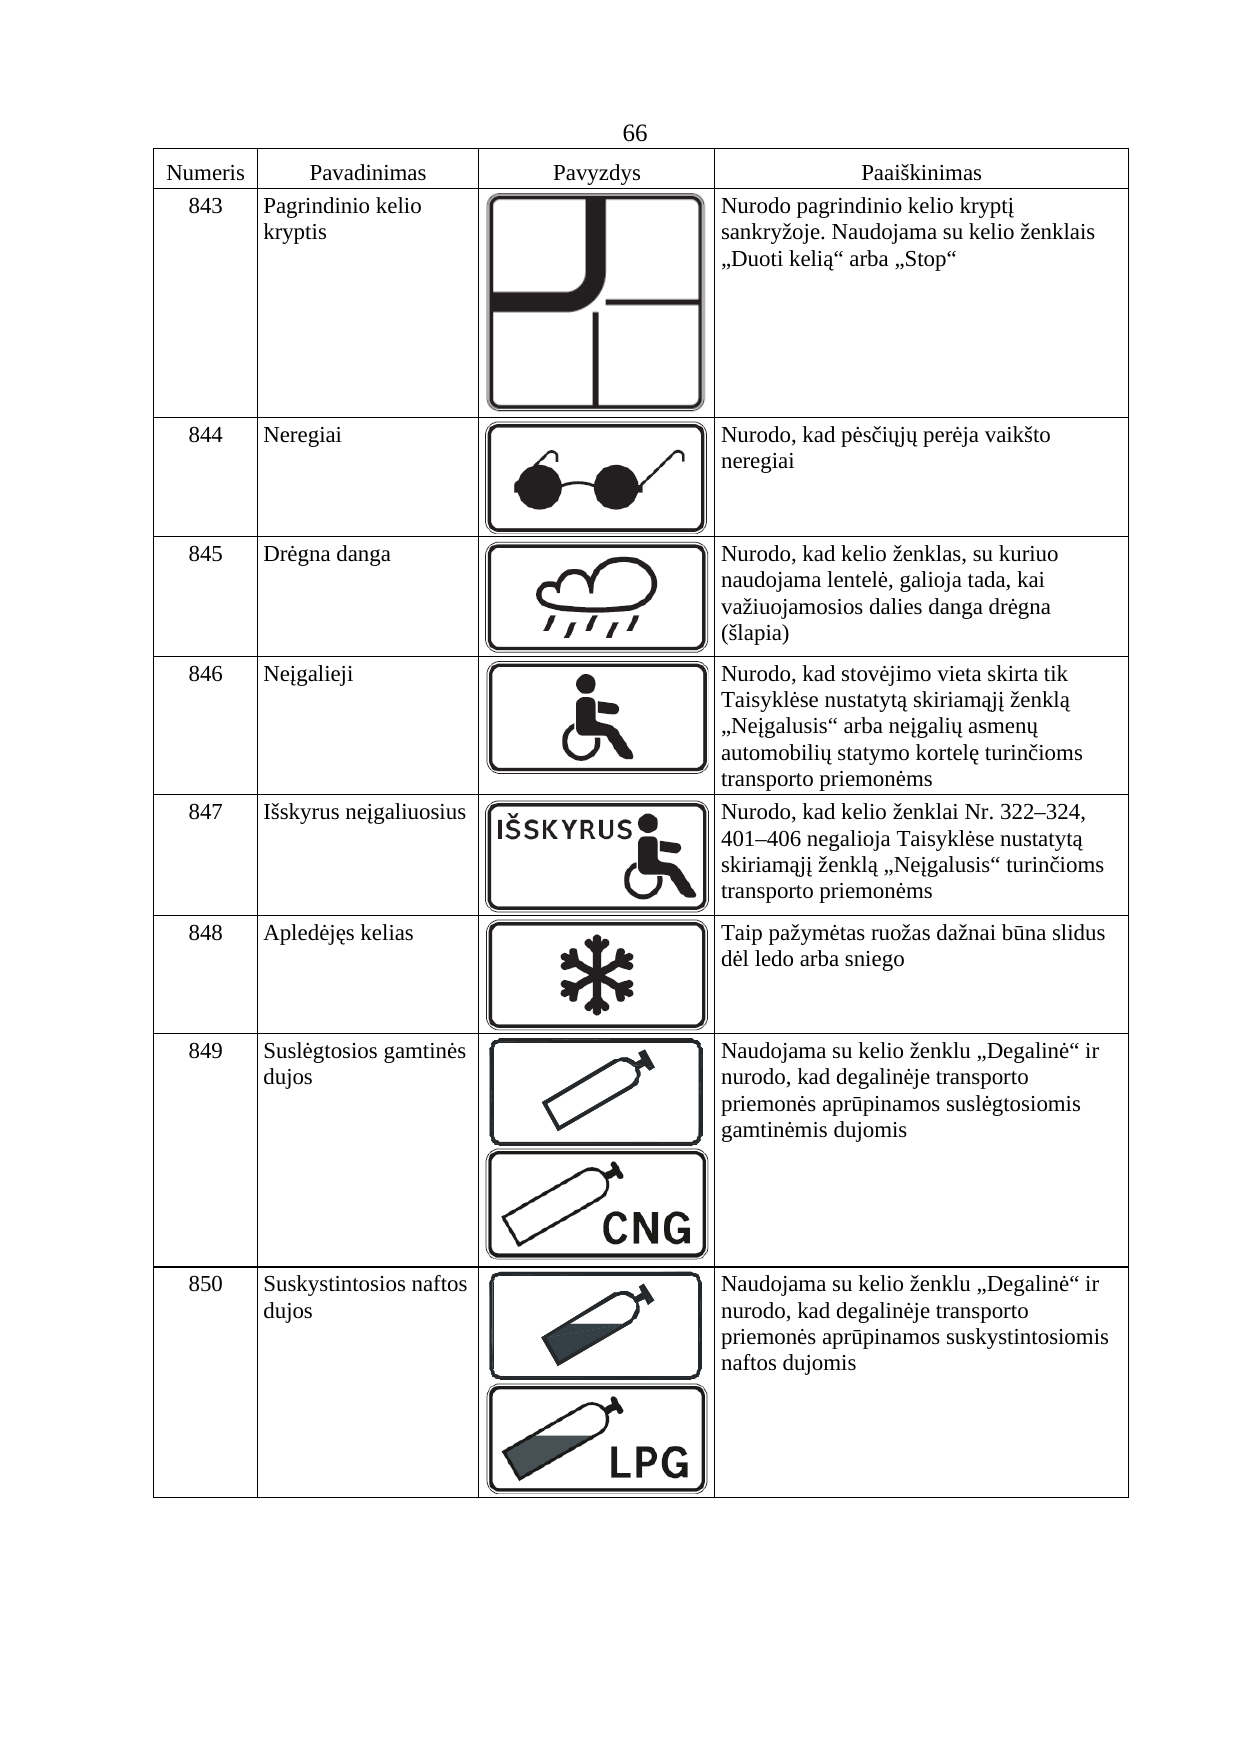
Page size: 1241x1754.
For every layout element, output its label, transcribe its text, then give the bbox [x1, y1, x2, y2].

table_cell Taip pažymėtas ruožas dažnai būna slidus dėl ledo arba sniego [715, 916, 1128, 1033]
table_cell [479, 916, 714, 1033]
table_cell Nurodo, kad kelio ženklai Nr. 322–324, 401–406 negalioja Taisyklėse nustatytą skiriamąjį ženklą „Neįgalusis“ turinčioms transporto priemonėms [715, 795, 1128, 915]
table_cell 845 [154, 537, 257, 656]
table_cell [479, 795, 714, 915]
table_cell Drėgna danga [258, 537, 478, 656]
table_cell Nurodo, kad stovėjimo vieta skirta tik Taisyklėse nustatytą skiriamąjį ženklą „Neįgalusis“ arba neįgalių asmenų automobilių statymo kortelę turinčioms transporto priemonėms [715, 657, 1128, 794]
table_cell Pagrindinio kelio kryptis [258, 189, 478, 417]
table_cell 844 [154, 418, 257, 536]
table_cell 848 [154, 916, 257, 1033]
table_cell 847 [154, 795, 257, 915]
table_cell Neįgalieji [258, 657, 478, 794]
table_cell Apledėjęs kelias [258, 916, 478, 1033]
table_header Pavyzdys [479, 149, 714, 188]
table_cell [479, 418, 714, 536]
table_cell Suskystintosios naftos dujos [258, 1268, 478, 1497]
table_cell Naudojama su kelio ženklu „Degalinė“ ir nurodo, kad degalinėje transporto priemonės aprūpinamos suslėgtosiomis gamtinėmis dujomis [715, 1034, 1128, 1266]
table_cell Suslėgtosios gamtinės dujos [258, 1034, 478, 1266]
table_cell [479, 1034, 714, 1266]
table_header Pavadinimas [258, 149, 478, 188]
table_cell 849 [154, 1034, 257, 1266]
table_cell Išskyrus neįgaliuosius [258, 795, 478, 915]
table_cell 843 [154, 189, 257, 417]
table_cell [479, 189, 714, 417]
table_cell Naudojama su kelio ženklu „Degalinė“ ir nurodo, kad degalinėje transporto priemonės aprūpinamos suskystintosiomis naftos dujomis [715, 1268, 1128, 1497]
table_cell [479, 537, 714, 656]
table_header Numeris [154, 149, 257, 188]
table_cell Nurodo, kad pėsčiųjų perėja vaikšto neregiai [715, 418, 1128, 536]
table_cell Neregiai [258, 418, 478, 536]
table_header Paaiškinimas [715, 149, 1128, 188]
table_cell [479, 657, 714, 794]
table_cell 846 [154, 657, 257, 794]
table_cell Nurodo, kad kelio ženklas, su kuriuo naudojama lentelė, galioja tada, kai važiuojamosios dalies danga drėgna (šlapia) [715, 537, 1128, 656]
table_cell 850 [154, 1268, 257, 1497]
table_cell Nurodo pagrindinio kelio kryptį sankryžoje. Naudojama su kelio ženklais „Duoti kelią“ arba „Stop“ [715, 189, 1128, 417]
table_cell [479, 1268, 714, 1497]
